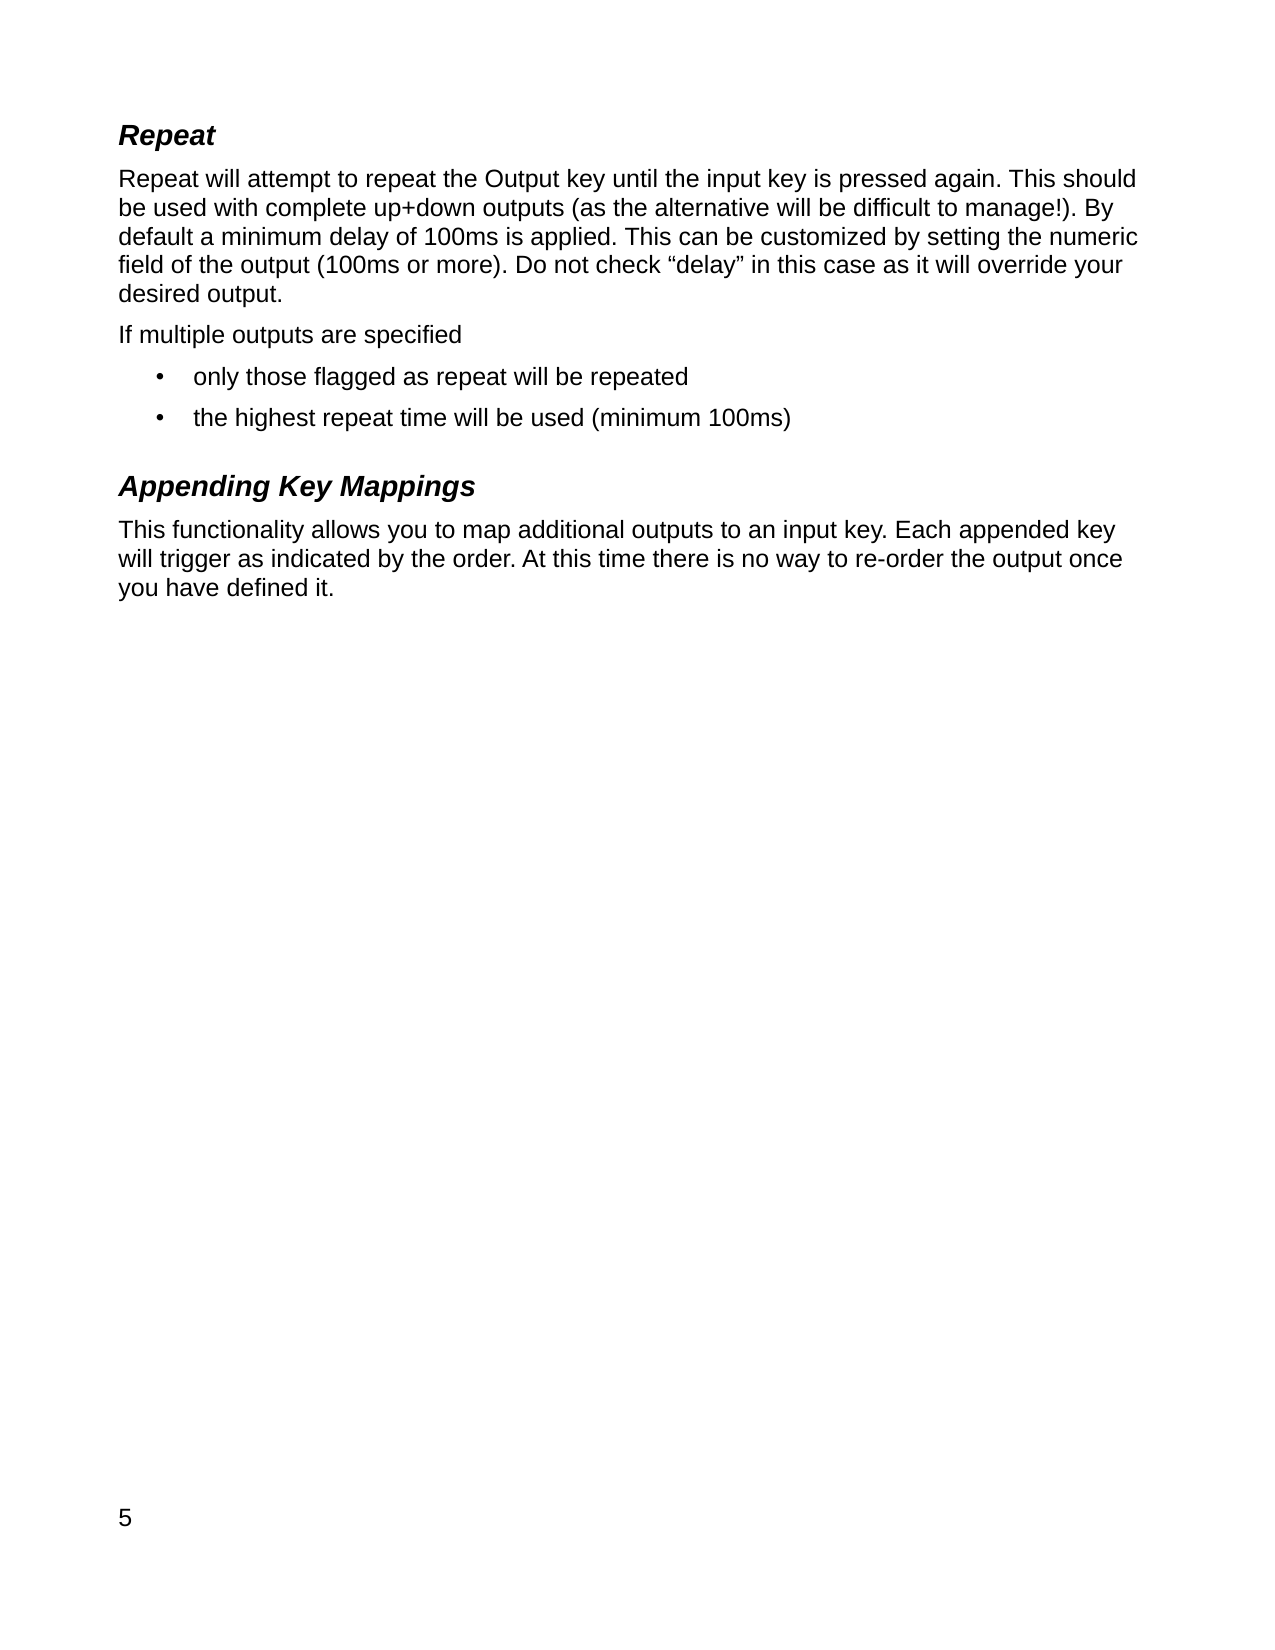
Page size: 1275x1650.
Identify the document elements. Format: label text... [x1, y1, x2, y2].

text Repeat will attempt to repeat the Output key until the input key is pressed again. This should be used with complete up+down outputs (as the alternative will be difficult to manage!). By default a minimum delay of 100ms is applied. This can be customized by setting the numeric field of the output (100ms or more). Do not check “delay” in this case as it will override your desired output. [118, 164, 1157, 308]
text This functionality allows you to map additional outputs to an input key. Each appended key will trigger as indicated by the order. At this time there is no way to re-order the output once you have defined it. [118, 515, 1157, 602]
list only those flagged as repeat will be repeated [156, 362, 1157, 391]
text If multiple outputs are specified [118, 320, 1157, 349]
subtitle Appending Key Mappings [118, 469, 1157, 503]
subtitle Repeat [118, 118, 1157, 152]
list the highest repeat time will be used (minimum 100ms) [156, 403, 1157, 432]
